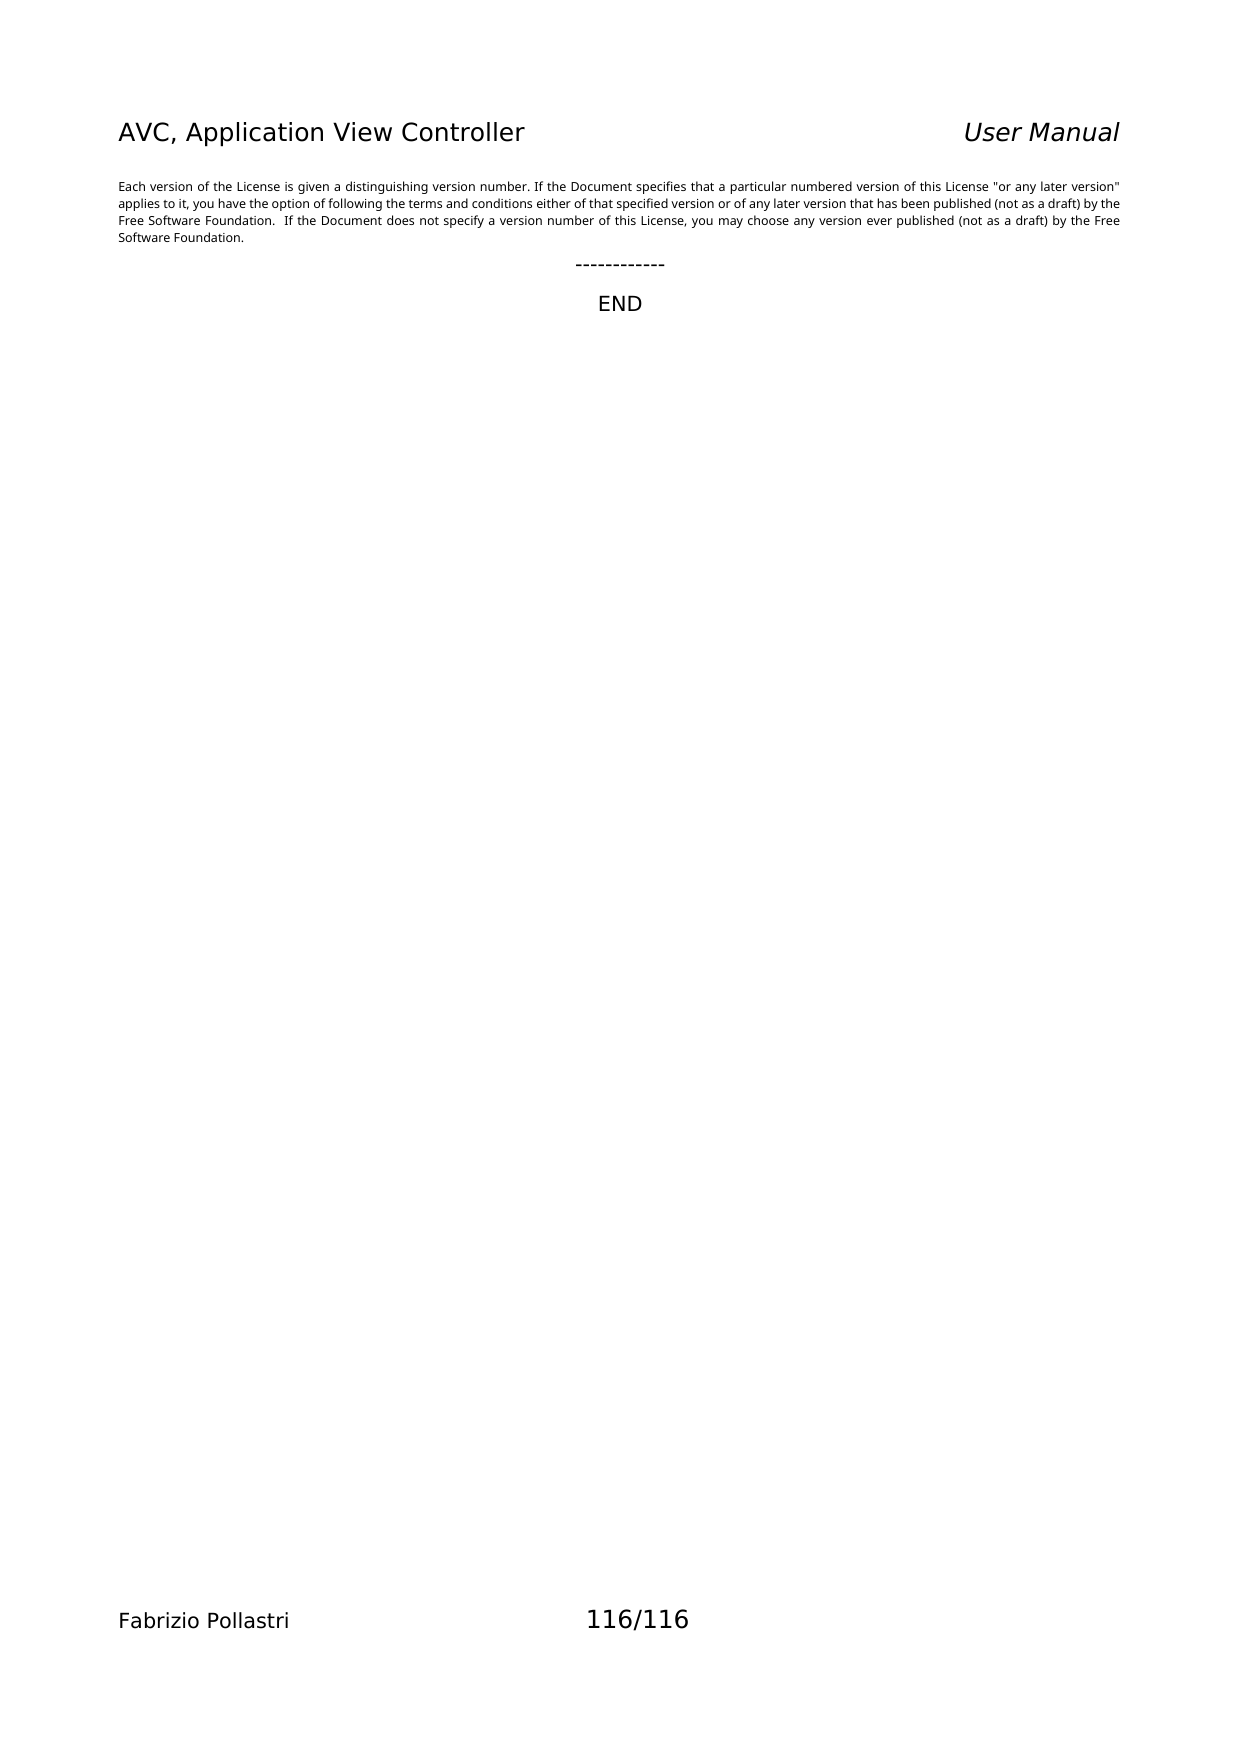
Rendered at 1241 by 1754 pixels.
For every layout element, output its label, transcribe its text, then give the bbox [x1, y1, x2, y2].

text ------------ [118, 252, 1122, 277]
text END [118, 292, 1122, 316]
text Each version of the License is given a distinguishing version number. If the Document specifies that a particular numbered version of this License "or any later version" applies to it, you have the option of following the terms and conditions either of that specified version or of any later version that has been published (not as a draft) by the Free Software Foundation. If the Document does not specify a version number of this License, you may choose any version ever published (not as a draft) by the Free Software Foundation. [118, 178, 1122, 246]
